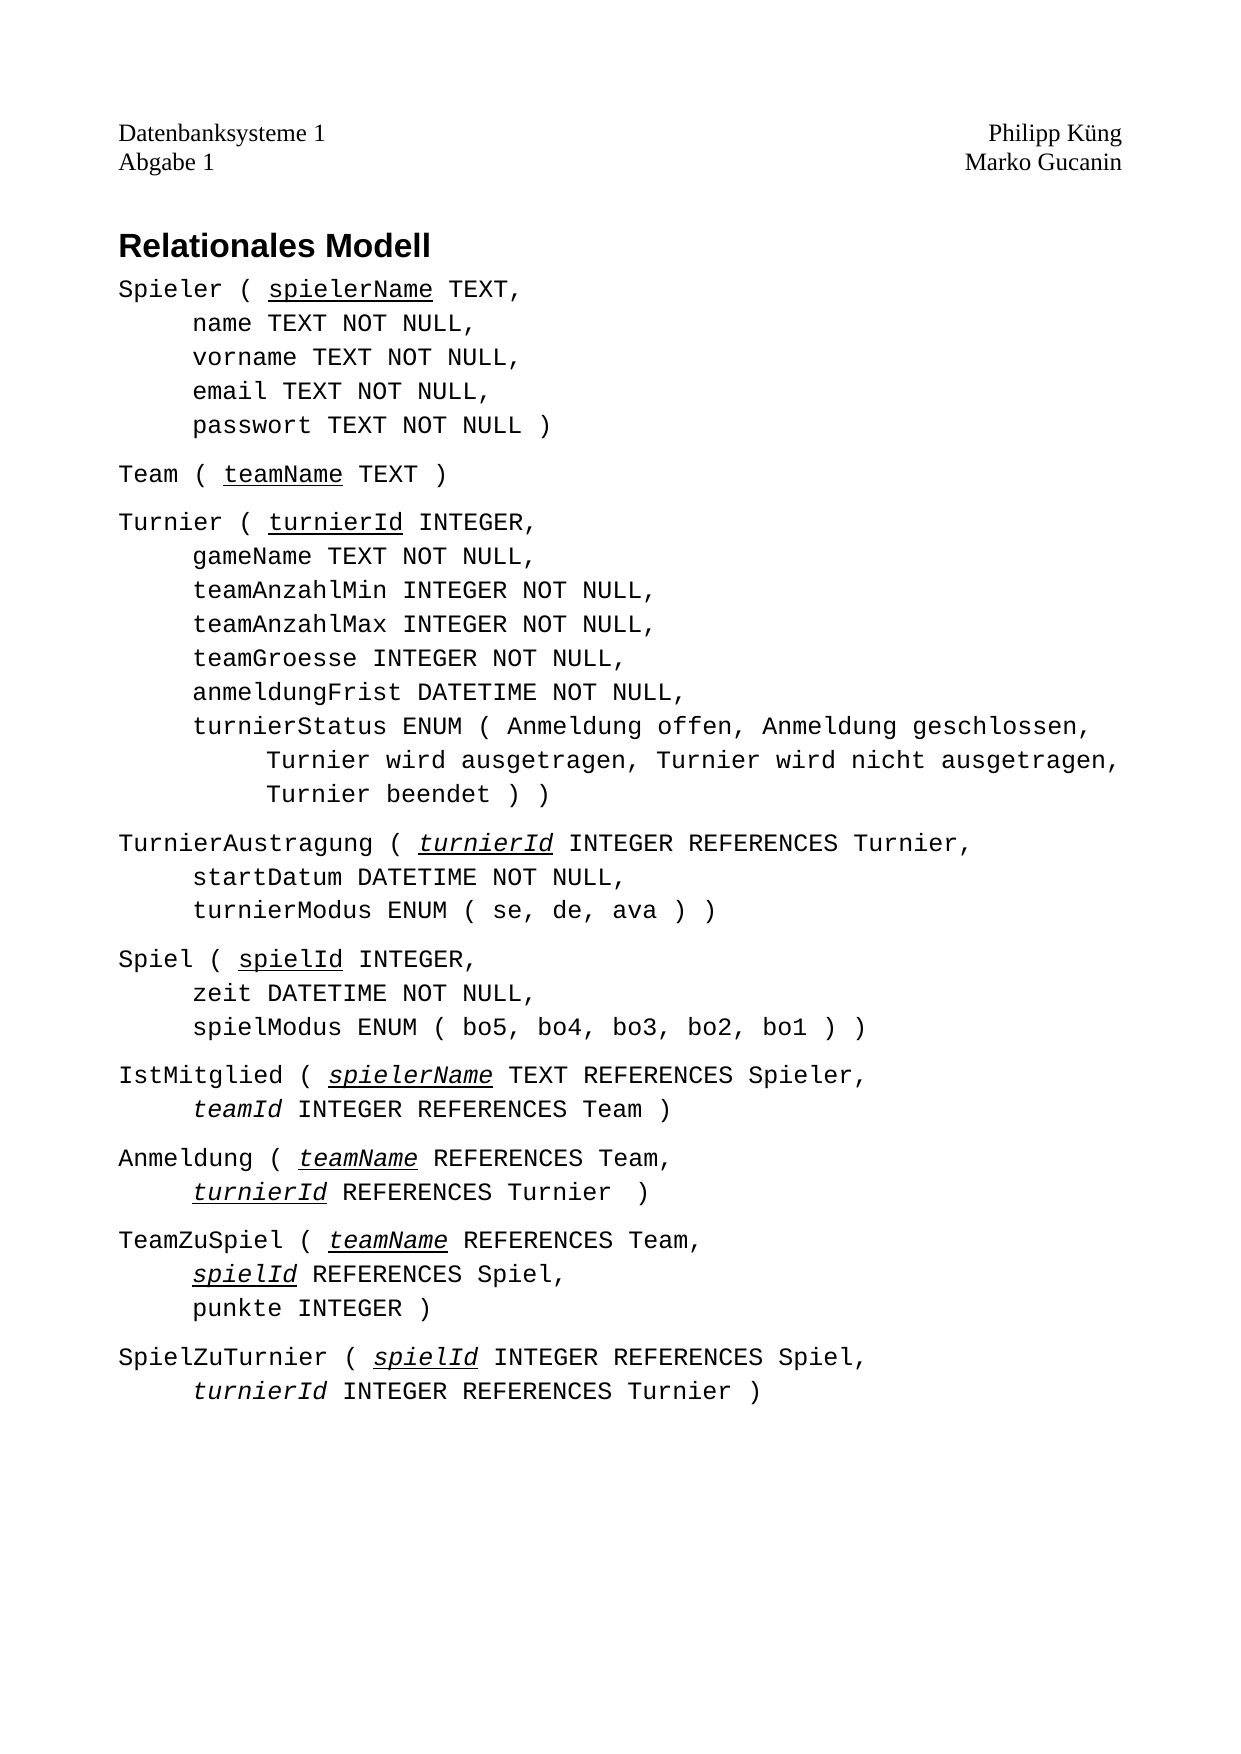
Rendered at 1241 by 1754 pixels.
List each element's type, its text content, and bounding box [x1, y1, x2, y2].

text TeamZuSpiel ( teamName REFERENCES Team, spielId REFERENCES Spiel, punkte INTEGER ) [118, 1228, 1122, 1324]
text Spieler ( spielerName TEXT, name TEXT NOT NULL, vorname TEXT NOT NULL, email TEXT NOT NULL, passwort TEXT NOT NULL ) [118, 277, 1122, 441]
subtitle Relationales Modell [118, 226, 1122, 264]
text SpielZuTurnier ( spielId INTEGER REFERENCES Spiel, turnierId INTEGER REFERENCES Turnier ) [118, 1344, 1122, 1407]
text Spiel ( spielId INTEGER, zeit DATETIME NOT NULL, spielModus ENUM ( bo5, bo4, bo3, bo2, bo1 ) ) [118, 947, 1122, 1043]
text Turnier ( turnierId INTEGER, gameName TEXT NOT NULL, teamAnzahlMin INTEGER NOT NULL, teamAnzahlMax INTEGER NOT NULL, teamGroesse INTEGER NOT NULL, anmeldungFrist DATETIME NOT NULL, turnierStatus ENUM ( Anmeldung offen, Anmeldung geschlossen, Turnier wird ausgetragen, Turnier wird nicht ausgetragen, Turnier beendet ) ) [118, 510, 1122, 810]
text Team ( teamName TEXT ) [118, 461, 1122, 490]
text IstMitglied ( spielerName TEXT REFERENCES Spieler, teamId INTEGER REFERENCES Team ) [118, 1063, 1122, 1125]
text Anmeldung ( teamName REFERENCES Team, turnierId REFERENCES Turnier ) [118, 1146, 1122, 1208]
text TurnierAustragung ( turnierId INTEGER REFERENCES Turnier, startDatum DATETIME NOT NULL, turnierModus ENUM ( se, de, ava ) ) [118, 830, 1122, 926]
